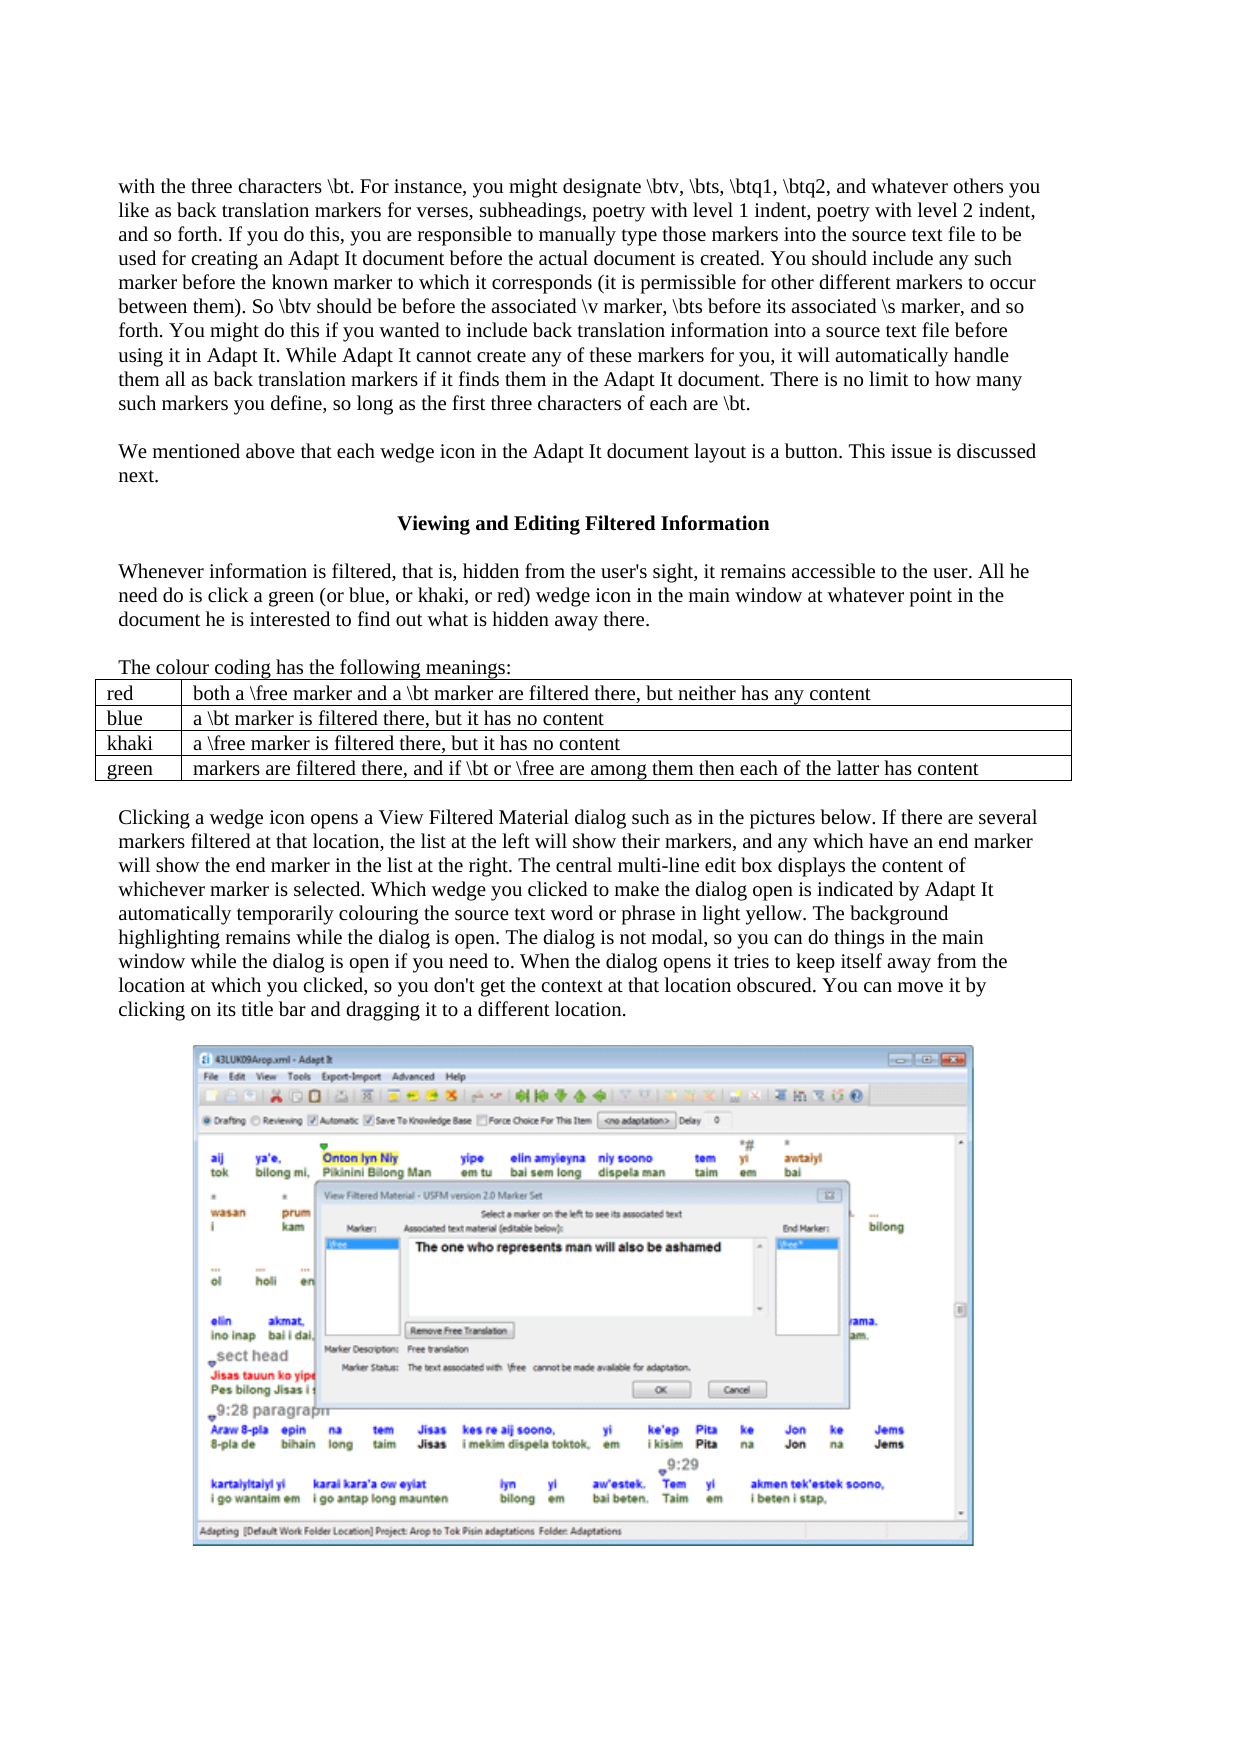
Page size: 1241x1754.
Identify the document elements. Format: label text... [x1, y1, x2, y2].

table_cell markers are filtered there, and if \bt or \free are among them then each of the latter has content [182, 756, 1071, 780]
text with the three characters \bt. For instance, you might designate \btv, \bts, \btq1, \btq2, and whatever others you like as back translation markers for verses, subheadings, poetry with level 1 indent, poetry with level 2 indent, and so forth. If you do this, you are responsible to manually type those markers into the source text file to be used for creating an Adapt It document before the actual document is created. You should include any such marker before the known marker to which it corresponds (it is permissible for other different markers to occur between them). So \btv should be before the associated \v marker, \bts before its associated \s marker, and so forth. You might do this if you wanted to include back translation information into a source text file before using it in Adapt It. While Adapt It cannot create any of these markers for you, it will automatically handle them all as back translation markers if it finds them in the Adapt It document. There is no limit to how many such markers you define, so long as the first three characters of each are \bt. [118, 174, 1048, 415]
table_cell khaki [96, 731, 181, 755]
table_cell blue [96, 706, 181, 729]
text The colour coding has the following meanings: [118, 655, 1048, 679]
table_cell green [96, 756, 181, 780]
text Viewing and Editing Filtered Information [118, 511, 1048, 535]
text Clicking a wedge icon opens a View Filtered Material dialog such as in the pictures below. If there are several markers filtered at that location, the list at the left will show their markers, and any which have an end marker will show the end marker in the list at the right. The central multi-line edit box displays the content of whichever marker is selected. Which wedge you clicked to make the dialog open is indicated by Adapt It automatically temporarily colouring the source text word or phrase in light yellow. The background highlighting remains while the dialog is open. The dialog is not modal, so you can do things in the main window while the dialog is open if you need to. When the dialog opens it tries to keep itself away from the location at which you clicked, so you don't get the context at that location obscured. You can move it by clicking on its title bar and dragging it to a different location. [118, 805, 1048, 1021]
text Whenever information is filtered, that is, hidden from the user's sight, it remains accessible to the user. All he need do is click a green (or blue, or khaki, or red) wedge icon in the main window at whatever point in the document he is interested to find out what is hidden away there. [118, 559, 1048, 631]
table_header both a \free marker and a \bt marker are filtered there, but neither has any content [182, 680, 1071, 704]
table_cell a \free marker is filtered there, but it has no content [182, 731, 1071, 755]
table_cell a \bt marker is filtered there, but it has no content [182, 706, 1071, 729]
table_header red [96, 680, 181, 704]
picture [192, 1045, 974, 1546]
text We mentioned above that each wedge icon in the Adapt It document layout is a button. This issue is discussed next. [118, 439, 1048, 487]
